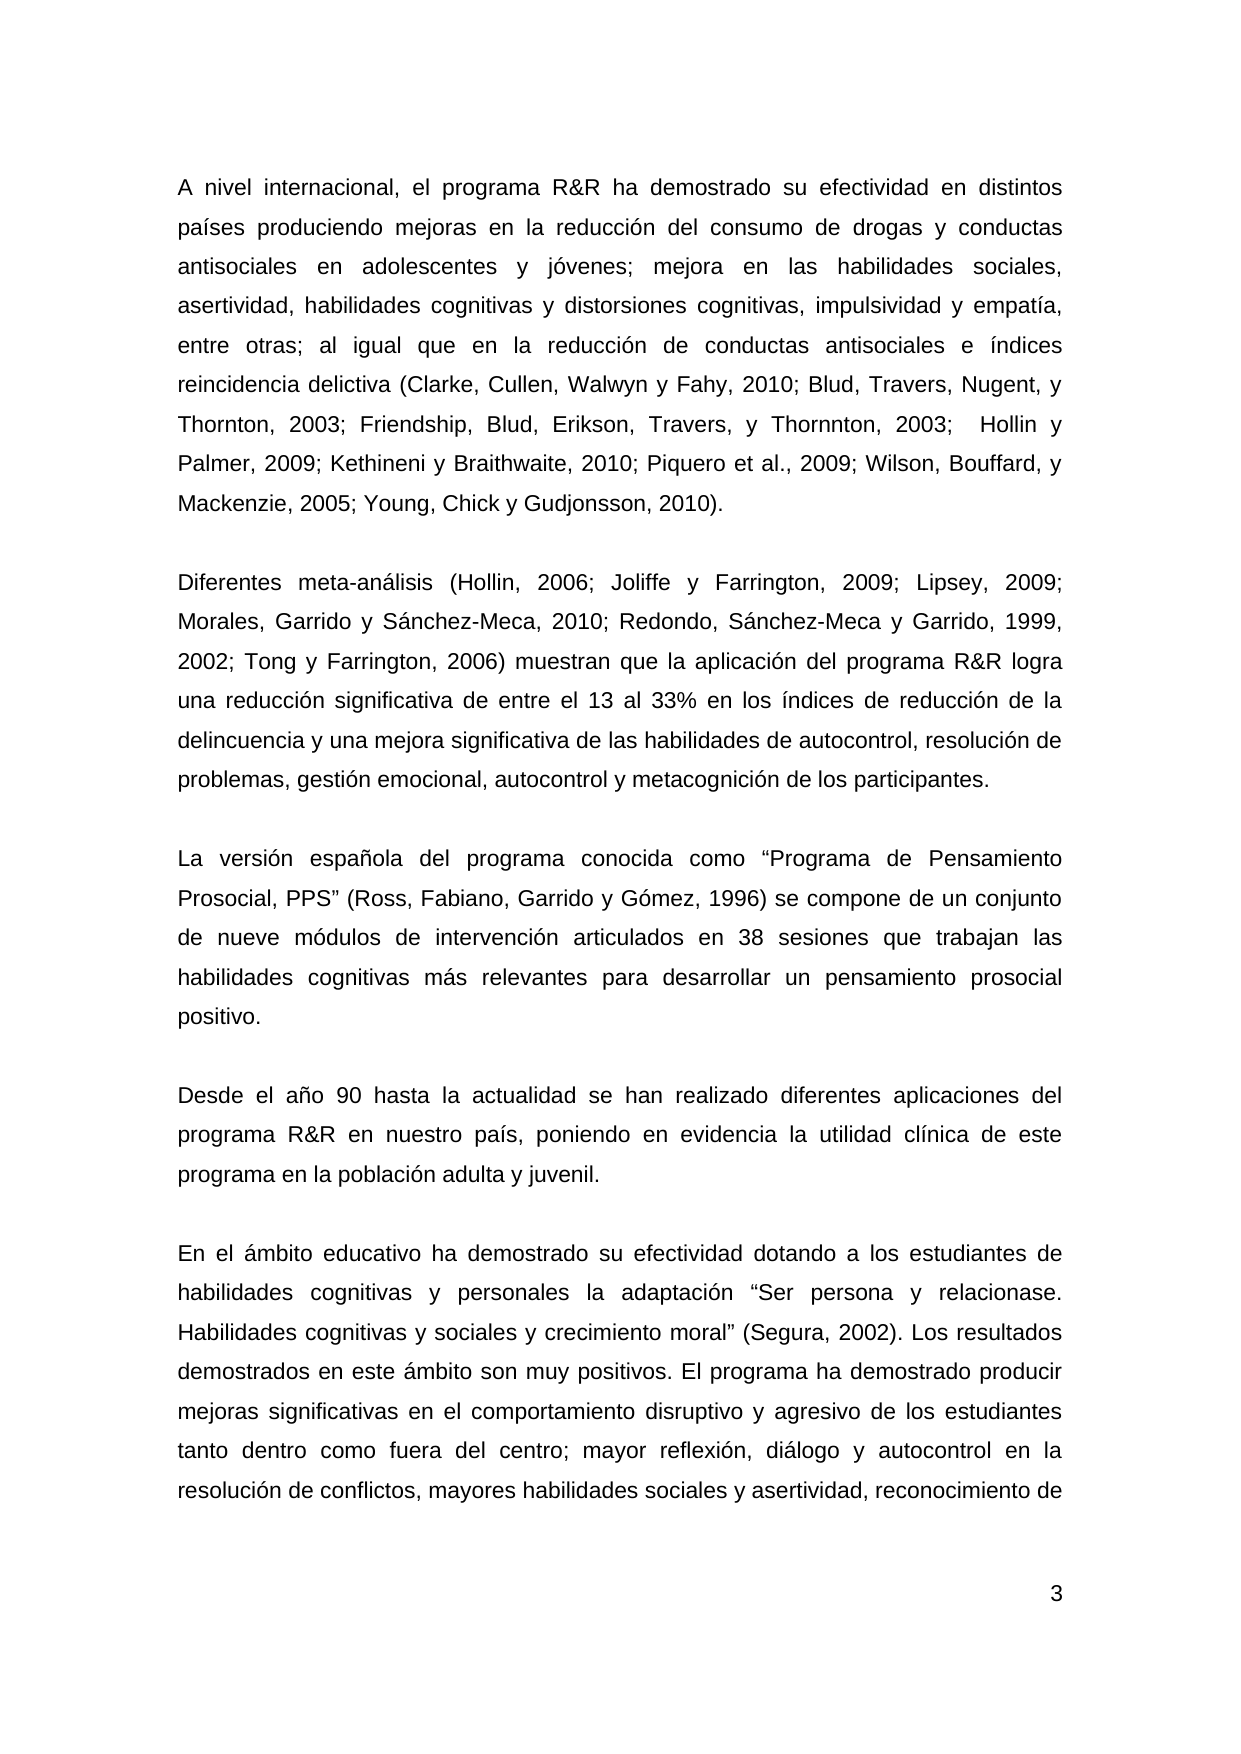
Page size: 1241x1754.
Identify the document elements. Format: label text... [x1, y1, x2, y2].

text Diferentes meta-análisis (Hollin, 2006; Joliffe y Farrington, 2009; Lipsey, 2009; Morales, Garrido y Sánchez-Meca, 2010; Redondo, Sánchez-Meca y Garrido, 1999, 2002; Tong y Farrington, 2006) muestran que la aplicación del programa R&R logra una reducción significativa de entre el 13 al 33% en los índices de reducción de la delincuencia y una mejora significativa de las habilidades de autocontrol, resolución de problemas, gestión emocional, autocontrol y metacognición de los participantes. [177, 569, 1063, 792]
text La versión española del programa conocida como “Programa de Pensamiento Prosocial, PPS” (Ross, Fabiano, Garrido y Gómez, 1996) se compone de un conjunto de nueve módulos de intervención articulados en 38 sesiones que trabajan las habilidades cognitivas más relevantes para desarrollar un pensamiento prosocial positivo. [177, 845, 1063, 1029]
text A nivel internacional, el programa R&R ha demostrado su efectividad en distintos países produciendo mejoras en la reducción del consumo de drogas y conductas antisociales en adolescentes y jóvenes; mejora en las habilidades sociales, asertividad, habilidades cognitivas y distorsiones cognitivas, impulsividad y empatía, entre otras; al igual que en la reducción de conductas antisociales e índices reincidencia delictiva (Clarke, Cullen, Walwyn y Fahy, 2010; Blud, Travers, Nugent, y Thornton, 2003; Friendship, Blud, Erikson, Travers, y Thornnton, 2003; Hollin y Palmer, 2009; Kethineni y Braithwaite, 2010; Piquero et al., 2009; Wilson, Bouffard, y Mackenzie, 2005; Young, Chick y Gudjonsson, 2010). [177, 174, 1063, 516]
text Desde el año 90 hasta la actualidad se han realizado diferentes aplicaciones del programa R&R en nuestro país, poniendo en evidencia la utilidad clínica de este programa en la población adulta y juvenil. [177, 1082, 1063, 1187]
text En el ámbito educativo ha demostrado su efectividad dotando a los estudiantes de habilidades cognitivas y personales la adaptación “Ser persona y relacionase. Habilidades cognitivas y sociales y crecimiento moral” (Segura, 2002). Los resultados demostrados en este ámbito son muy positivos. El programa ha demostrado producir mejoras significativas en el comportamiento disruptivo y agresivo de los estudiantes tanto dentro como fuera del centro; mayor reflexión, diálogo y autocontrol en la resolución de conflictos, mayores habilidades sociales y asertividad, reconocimiento de [177, 1240, 1063, 1503]
